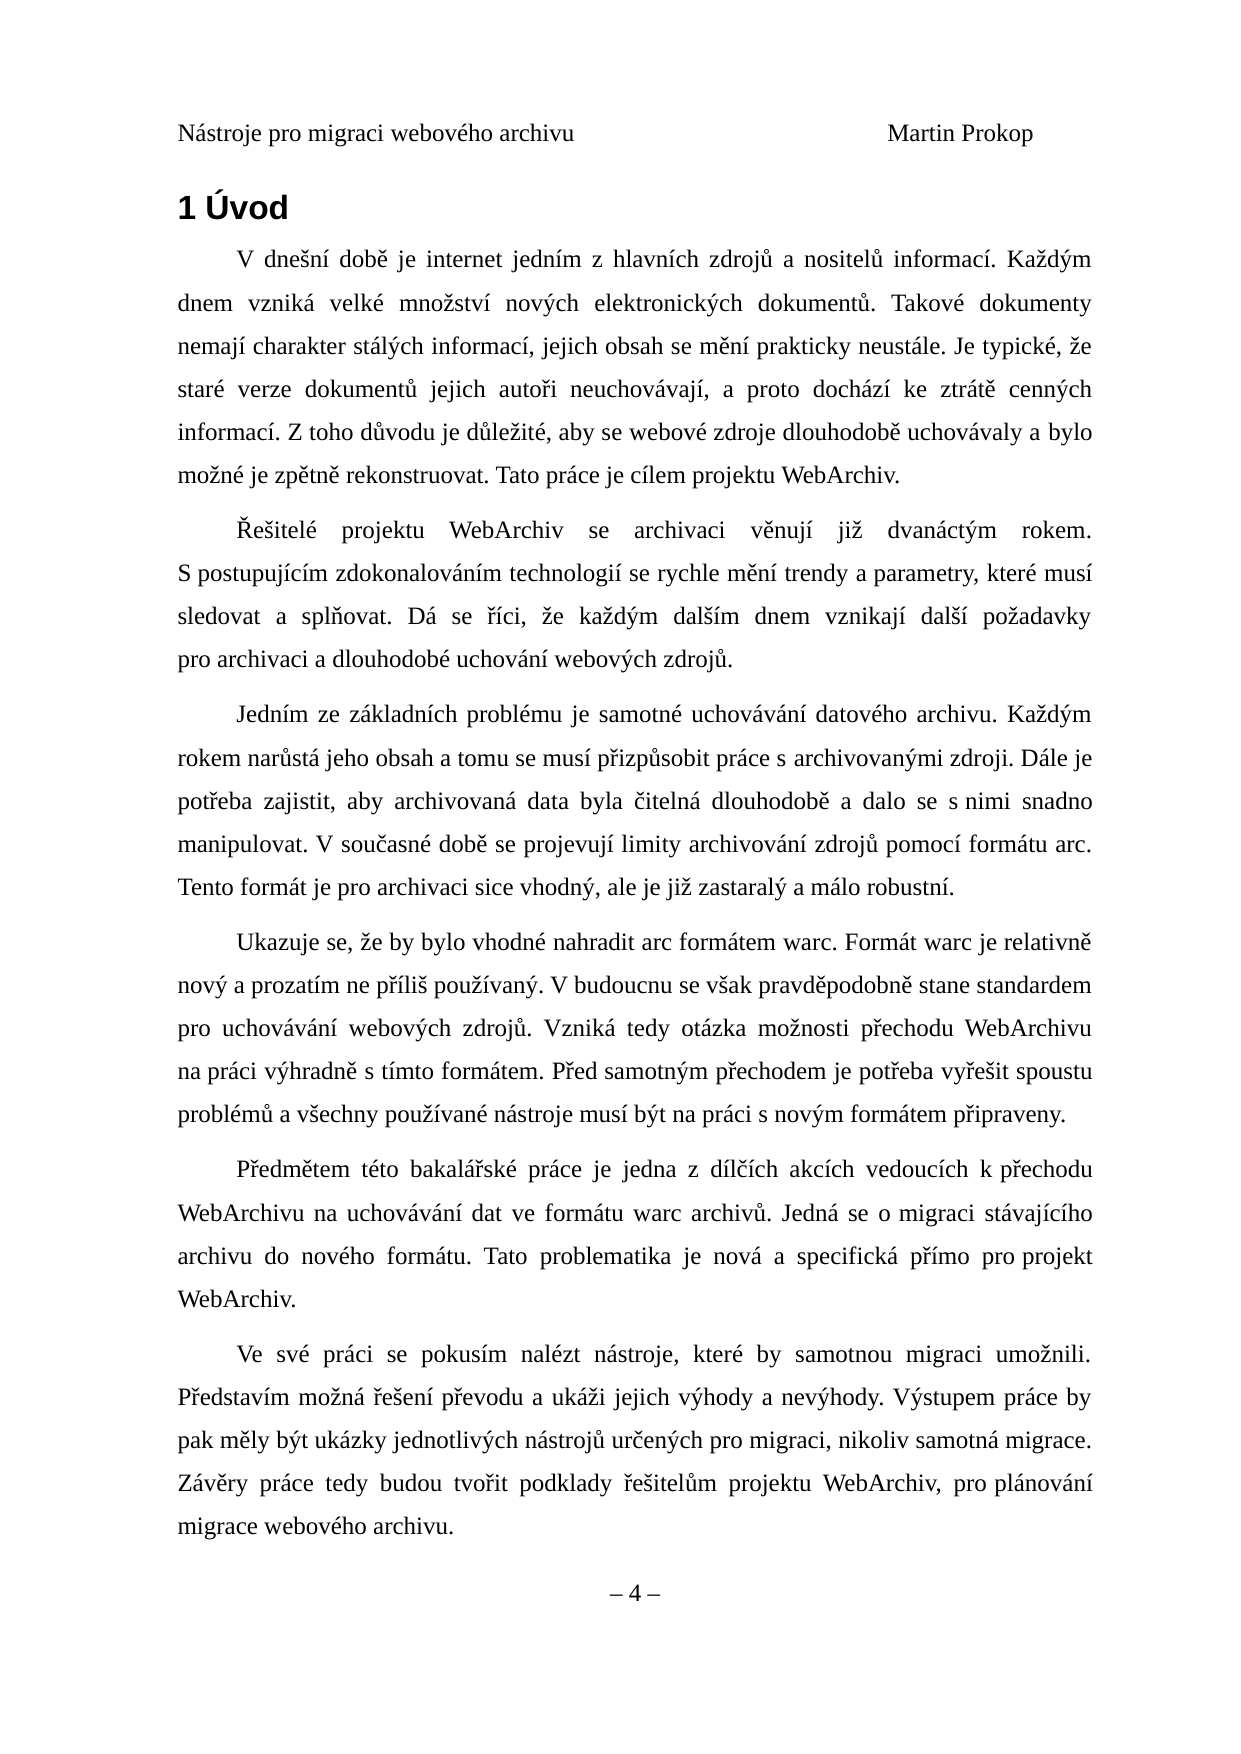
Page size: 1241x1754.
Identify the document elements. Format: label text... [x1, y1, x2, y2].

text Předmětem této bakalářské práce je jedna z dílčích akcích vedoucích k přechodu WebArchivu na uchovávání dat ve formátu warc archivů. Jedná se o migraci stávajícího archivu do nového formátu. Tato problematika je nová a specifická přímo pro projekt WebArchiv. [177, 1154, 1093, 1313]
text Ve své práci se pokusím nalézt nástroje, které by samotnou migraci umožnili. Představím možná řešení převodu a ukáži jejich výhody a nevýhody. Výstupem práce by pak měly být ukázky jednotlivých nástrojů určených pro migraci, nikoliv samotná migrace. Závěry práce tedy budou tvořit podklady řešitelům projektu WebArchiv, pro plánování migrace webového archivu. [177, 1339, 1093, 1540]
text Ukazuje se, že by bylo vhodné nahradit arc formátem warc. Formát warc je relativně nový a prozatím ne příliš používaný. V budoucnu se však pravděpodobně stane standardem pro uchovávání webových zdrojů. Vzniká tedy otázka možnosti přechodu WebArchivu na práci výhradně s tímto formátem. Před samotným přechodem je potřeba vyřešit spoustu problémů a všechny používané nástroje musí být na práci s novým formátem připraveny. [177, 927, 1093, 1128]
text Jedním ze základních problému je samotné uchovávání datového archivu. Každým rokem narůstá jeho obsah a tomu se musí přizpůsobit práce s archivovanými zdroji. Dále je potřeba zajistit, aby archivovaná data byla čitelná dlouhodobě a dalo se s nimi snadno manipulovat. V současné době se projevují limity archivování zdrojů pomocí formátu arc. Tento formát je pro archivaci sice vhodný, ale je již zastaralý a málo robustní. [177, 699, 1093, 901]
text V dnešní době je internet jedním z hlavních zdrojů a nositelů informací. Každým dnem vzniká velké množství nových elektronických dokumentů. Takové dokumenty nemají charakter stálých informací, jejich obsah se mění prakticky neustále. Je typické, že staré verze dokumentů jejich autoři neuchovávají, a proto dochází ke ztrátě cenných informací. Z toho důvodu je důležité, aby se webové zdroje dlouhodobě uchovávaly a bylo možné je zpětně rekonstruovat. Tato práce je cílem projektu WebArchiv. [177, 244, 1093, 489]
text Řešitelé projektu WebArchiv se archivaci věnují již dvanáctým rokem. S postupujícím zdokonalováním technologií se rychle mění trendy a parametry, které musí sledovat a splňovat. Dá se říci, že každým dalším dnem vznikají další požadavky pro archivaci a dlouhodobé uchování webových zdrojů. [177, 515, 1093, 673]
subtitle 1 Úvod [177, 188, 1093, 227]
